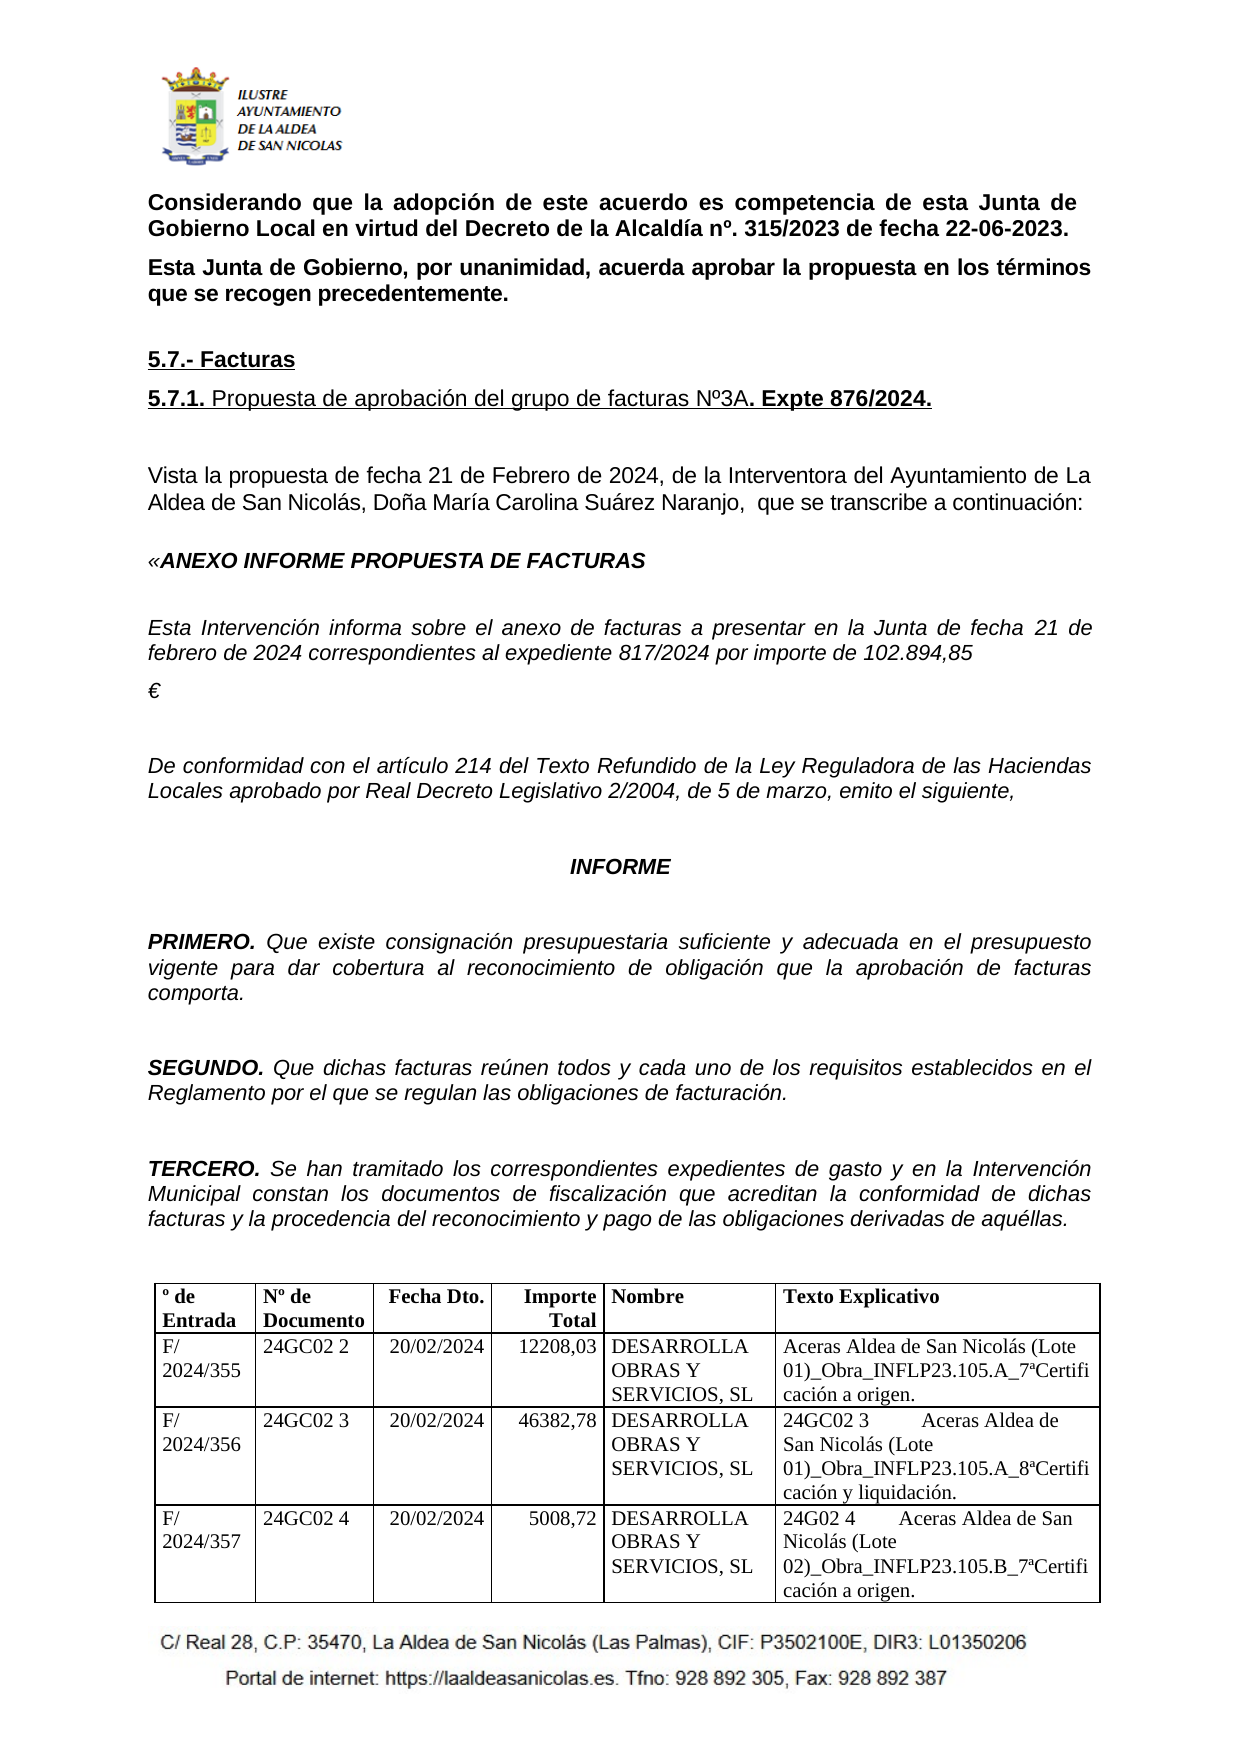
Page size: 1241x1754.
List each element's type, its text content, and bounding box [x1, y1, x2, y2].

table_header Fecha Dto. [374, 1284, 491, 1332]
text 5.7.1. Propuesta de aprobación del grupo de facturas Nº3A. Expte 876/2024. [148, 385, 1093, 411]
table_cell DESARROLLA OBRAS Y SERVICIOS, SL [605, 1506, 775, 1602]
text TERCERO. Se han tramitado los correspondientes expedientes de gasto y en la Intervención Municipal constan los documentos de fiscalización que acreditan la conformidad de dichas facturas y la procedencia del reconocimiento y pago de las obligaciones derivadas de aquéllas. [148, 1156, 1093, 1231]
table_cell F/2024/355 [156, 1334, 255, 1406]
text Vista la propuesta de fecha 21 de Febrero de 2024, de la Interventora del Ayuntamiento de La Aldea de San Nicolás, Doña María Carolina Suárez Naranjo, que se transcribe a continuación: [148, 462, 1093, 515]
text Considerando que la adopción de este acuerdo es competencia de esta Junta de Gobierno Local en virtud del Decreto de la Alcaldía nº. 315/2023 de fecha 22-06-2023. [148, 188, 1078, 241]
table_cell 46382,78 [492, 1408, 603, 1504]
text € [148, 678, 1093, 703]
table_cell Aceras Aldea de San Nicolás (Lote 01)_Obra_INFLP23.105.A_7ªCertificación a origen. [776, 1334, 1099, 1406]
table_header Nombre [605, 1284, 775, 1332]
picture [148, 1626, 1034, 1694]
table_cell 5008,72 [492, 1506, 603, 1602]
table_cell 12208,03 [492, 1334, 603, 1406]
table_cell 20/02/2024 [374, 1408, 491, 1504]
table_cell 24GC02 3 Aceras Aldea de San Nicolás (Lote 01)_Obra_INFLP23.105.A_8ªCertificación y liquidación. [776, 1408, 1099, 1504]
text SEGUNDO. Que dichas facturas reúnen todos y cada uno de los requisitos establecidos en el Reglamento por el que se regulan las obligaciones de facturación. [148, 1055, 1093, 1105]
text Esta Junta de Gobierno, por unanimidad, acuerda aprobar la propuesta en los términos que se recogen precedentemente. [148, 254, 1093, 306]
table_cell 24G02 4 Aceras Aldea de San Nicolás (Lote 02)_Obra_INFLP23.105.B_7ªCertificación a origen. [776, 1506, 1099, 1602]
table_cell 24GC02 3 [256, 1408, 373, 1504]
table_header Texto Explicativo [776, 1284, 1099, 1332]
picture [148, 59, 358, 173]
text PRIMERO. Que existe consignación presupuestaria suficiente y adecuada en el presupuesto vigente para dar cobertura al reconocimiento de obligación que la aprobación de facturas comporta. [148, 929, 1093, 1005]
table_cell 20/02/2024 [374, 1334, 491, 1406]
text De conformidad con el artículo 214 del Texto Refundido de la Ley Reguladora de las Haciendas Locales aprobado por Real Decreto Legislativo 2/2004, de 5 de marzo, emito el siguiente, [148, 753, 1093, 803]
text Esta Intervención informa sobre el anexo de facturas a presentar en la Junta de fecha 21 de febrero de 2024 correspondientes al expediente 817/2024 por importe de 102.894,85 [148, 615, 1093, 665]
text INFORME [148, 854, 1093, 879]
table_cell 24GC02 2 [256, 1334, 373, 1406]
text «ANEXO INFORME PROPUESTA DE FACTURAS [148, 548, 1093, 573]
table_header Importe Total [492, 1284, 603, 1332]
table_cell DESARROLLA OBRAS Y SERVICIOS, SL [605, 1334, 775, 1406]
table_header º de Entrada [156, 1284, 255, 1332]
table_cell 20/02/2024 [374, 1506, 491, 1602]
table_cell DESARROLLA OBRAS Y SERVICIOS, SL [605, 1408, 775, 1504]
table_header Nº de Documento [256, 1284, 373, 1332]
table_cell F/2024/356 [156, 1408, 255, 1504]
table_cell 24GC02 4 [256, 1506, 373, 1602]
text 5.7.- Facturas [148, 346, 1093, 372]
table_cell F/2024/357 [156, 1506, 255, 1602]
